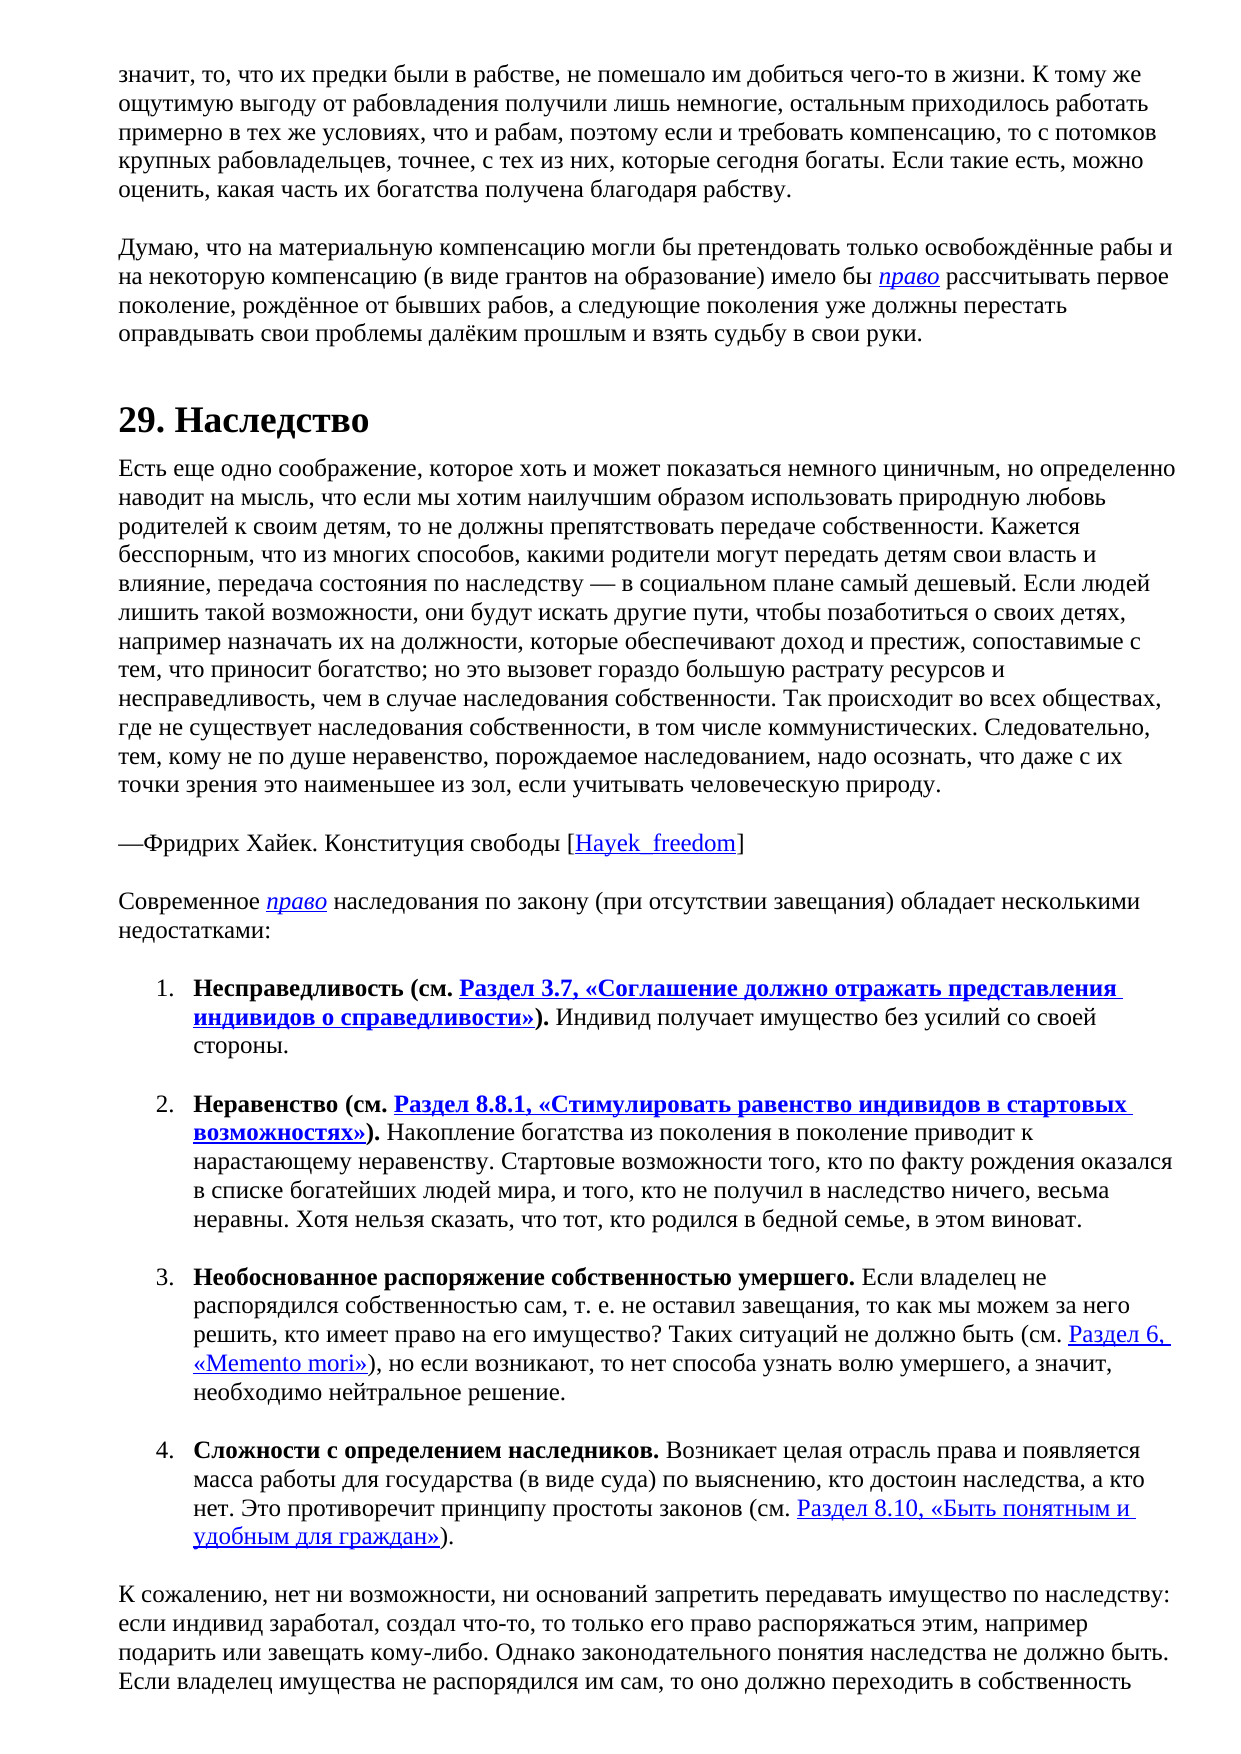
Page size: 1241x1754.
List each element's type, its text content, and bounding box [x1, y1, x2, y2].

list Необоснованное распоряжение собственностью умершего. Если владелец не распорядился собственностью сам, т. е. не оставил завещания, то как мы можем за него решить, кто имеет право на его имущество? Таких ситуаций не должно быть (см. Раздел 6, «Memento mori»), но если возникают, то нет способа узнать волю умершего, а значит, необходимо нейтральное решение. [156, 1262, 1181, 1406]
list Неравенство (см. Раздел 8.8.1, «Стимулировать равенство индивидов в стартовых возможностях»). Накопление богатства из поколения в поколение приводит к нарастающему неравенству. Стартовые возможности того, кто по факту рождения оказался в списке богатейших людей мира, и того, кто не получил в наследство ничего, весьма неравны. Хотя нельзя сказать, что тот, кто родился в бедной семье, в этом виноват. [156, 1089, 1181, 1232]
subtitle 29. Наследство [118, 398, 1181, 441]
text Современное право наследования по закону (при отсутствии завещания) обладает несколькими недостатками: [118, 886, 1181, 943]
text Думаю, что на материальную компенсацию могли бы претендовать только освобождённые рабы и на некоторую компенсацию (в виде грантов на образование) имело бы право рассчитывать первое поколение, рождённое от бывших рабов, а следующие поколения уже должны перестать оправдывать свои проблемы далёким прошлым и взять судьбу в свои руки. [118, 232, 1181, 347]
text Есть еще одно соображение, которое хоть и может показаться немного циничным, но определенно наводит на мысль, что если мы хотим наилучшим образом использовать природную любовь родителей к своим детям, то не должны препятствовать передаче собственности. Кажется бесспорным, что из многих способов, какими родители могут передать детям свои власть и влияние, передача состояния по наследству — в социальном плане самый дешевый. Если людей лишить такой возможности, они будут искать другие пути, чтобы позаботиться о своих детях, например назначать их на должности, которые обеспечивают доход и престиж, сопоставимые с тем, что приносит богатство; но это вызовет гораздо большую растрату ресурсов и несправедливость, чем в случае наследования собственности. Так происходит во всех обществах, где не существует наследования собственности, в том числе коммунистических. Следовательно, тем, кому не по душе неравенство, порождаемое наследованием, надо осознать, что даже с их точки зрения это наименьшее из зол, если учитывать человеческую природу. [118, 453, 1181, 798]
text К сожалению, нет ни возможности, ни оснований запретить передавать имущество по наследству: если индивид заработал, создал что-то, то только его право распоряжаться этим, например подарить или завещать кому-либо. Однако законодательного понятия наследства не должно быть. Если владелец имущества не распорядился им сам, то оно должно переходить в собственность [118, 1579, 1181, 1694]
list Сложности с определением наследников. Возникает целая отрасль права и появляется масса работы для государства (в виде суда) по выяснению, кто достоин наследства, а кто нет. Это противоречит принципу простоты законов (см. Раздел 8.10, «Быть понятным и удобным для граждан»). [156, 1435, 1181, 1550]
list Несправедливость (см. Раздел 3.7, «Соглашение должно отражать представления индивидов о справедливости»). Индивид получает имущество без усилий со своей стороны. [156, 973, 1181, 1059]
text значит, то, что их предки были в рабстве, не помешало им добиться чего-то в жизни. К тому же ощутимую выгоду от рабовладения получили лишь немногие, остальным приходилось работать примерно в тех же условиях, что и рабам, поэтому если и требовать компенсацию, то с потомков крупных рабовладельцев, точнее, с тех из них, которые сегодня богаты. Если такие есть, можно оценить, какая часть их богатства получена благодаря рабству. [118, 59, 1181, 203]
text —Фридрих Хайек. Конституция свободы [Hayek_freedom] [118, 828, 1181, 856]
